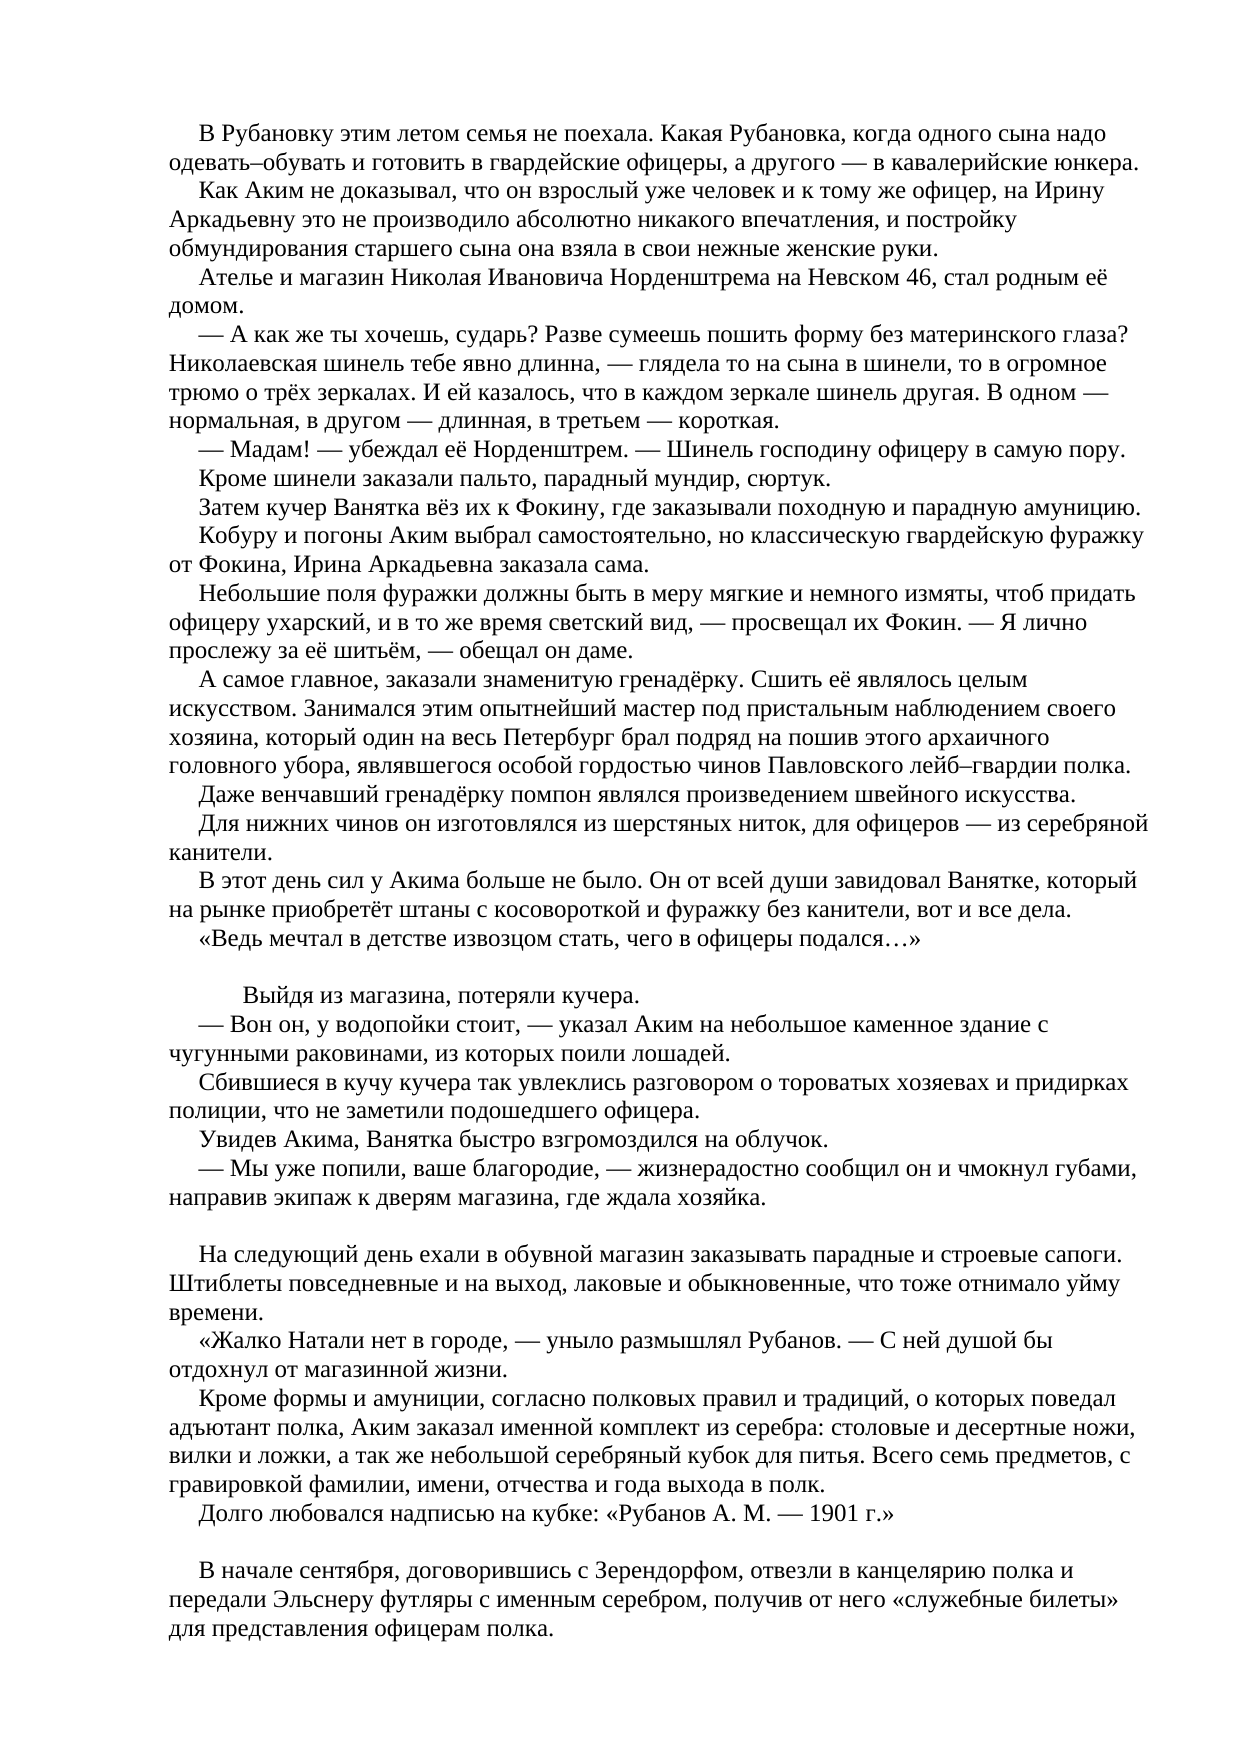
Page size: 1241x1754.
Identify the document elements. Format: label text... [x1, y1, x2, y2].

text На следующий день ехали в обувной магазин заказывать парадные и строевые сапоги. Штиблеты повседневные и на выход, лаковые и обыкновенные, что тоже отнимало уйму времени. [169, 1239, 1152, 1326]
text Кобуру и погоны Аким выбрал самостоятельно, но классическую гвардейскую фуражку от Фокина, Ирина Аркадьевна заказала сама. [169, 521, 1152, 578]
text Выйдя из магазина, потеряли кучера. [169, 981, 1152, 1009]
text «Жалко Натали нет в городе, — уныло размышлял Рубанов. — С ней душой бы отдохнул от магазинной жизни. [169, 1326, 1152, 1383]
text Кроме шинели заказали пальто, парадный мундир, сюртук. [169, 463, 1152, 492]
text Небольшие поля фуражки должны быть в меру мягкие и немного измяты, чтоб придать офицеру ухарский, и в то же время светский вид, — просвещал их Фокин. — Я лично прослежу за её шитьём, — обещал он даме. [169, 578, 1152, 664]
text В Рубановку этим летом семья не поехала. Какая Рубановка, когда одного сына надо одевать–обувать и готовить в гвардейские офицеры, а другого — в кавалерийские юнкера. [169, 118, 1152, 176]
text Даже венчавший гренадёрку помпон являлся произведением швейного искусства. [169, 779, 1152, 808]
text Кроме формы и амуниции, согласно полковых правил и традиций, о которых поведал адъютант полка, Аким заказал именной комплект из серебра: столовые и десертные ножи, вилки и ложки, а так же небольшой серебряный кубок для питья. Всего семь предметов, с гравировкой фамилии, имени, отчества и года выхода в полк. [169, 1383, 1152, 1498]
text А самое главное, заказали знаменитую гренадёрку. Сшить её являлось целым искусством. Занимался этим опытнейший мастер под пристальным наблюдением своего хозяина, который один на весь Петербург брал подряд на пошив этого архаичного головного убора, являвшегося особой гордостью чинов Павловского лейб–гвардии полка. [169, 664, 1152, 779]
text «Ведь мечтал в детстве извозцом стать, чего в офицеры подался…» [169, 923, 1152, 952]
text Долго любовался надписью на кубке: «Рубанов А. М. — 1901 г.» [169, 1498, 1152, 1527]
text — Вон он, у водопойки стоит, — указал Аким на небольшое каменное здание с чугунными раковинами, из которых поили лошадей. [169, 1009, 1152, 1067]
text Сбившиеся в кучу кучера так увлеклись разговором о тороватых хозяевах и придирках полиции, что не заметили подошедшего офицера. [169, 1067, 1152, 1124]
text — Мы уже попили, ваше благородие, — жизнерадостно сообщил он и чмокнул губами, направив экипаж к дверям магазина, где ждала хозяйка. [169, 1153, 1152, 1211]
text Для нижних чинов он изготовлялся из шерстяных ниток, для офицеров — из серебряной канители. [169, 808, 1152, 866]
text Как Аким не доказывал, что он взрослый уже человек и к тому же офицер, на Ирину Аркадьевну это не производило абсолютно никакого впечатления, и постройку обмундирования старшего сына она взяла в свои нежные женские руки. [169, 176, 1152, 262]
text — А как же ты хочешь, сударь? Разве сумеешь пошить форму без материнского глаза? Николаевская шинель тебе явно длинна, — глядела то на сына в шинели, то в огромное трюмо о трёх зеркалах. И ей казалось, что в каждом зеркале шинель другая. В одном — нормальная, в другом — длинная, в третьем — короткая. [169, 319, 1152, 434]
text Увидев Акима, Ванятка быстро взгромоздился на облучок. [169, 1124, 1152, 1153]
text — Мадам! — убеждал её Норденштрем. — Шинель господину офицеру в самую пору. [169, 434, 1152, 463]
text В этот день сил у Акима больше не было. Он от всей души завидовал Ванятке, который на рынке приобретёт штаны с косовороткой и фуражку без канители, вот и все дела. [169, 866, 1152, 923]
text Затем кучер Ванятка вёз их к Фокину, где заказывали походную и парадную амуницию. [169, 492, 1152, 521]
text Ателье и магазин Николая Ивановича Норденштрема на Невском 46, стал родным её домом. [169, 262, 1152, 319]
text В начале сентября, договорившись с Зерендорфом, отвезли в канцелярию полка и передали Эльснеру футляры с именным серебром, получив от него «служебные билеты» для представления офицерам полка. [169, 1556, 1152, 1642]
